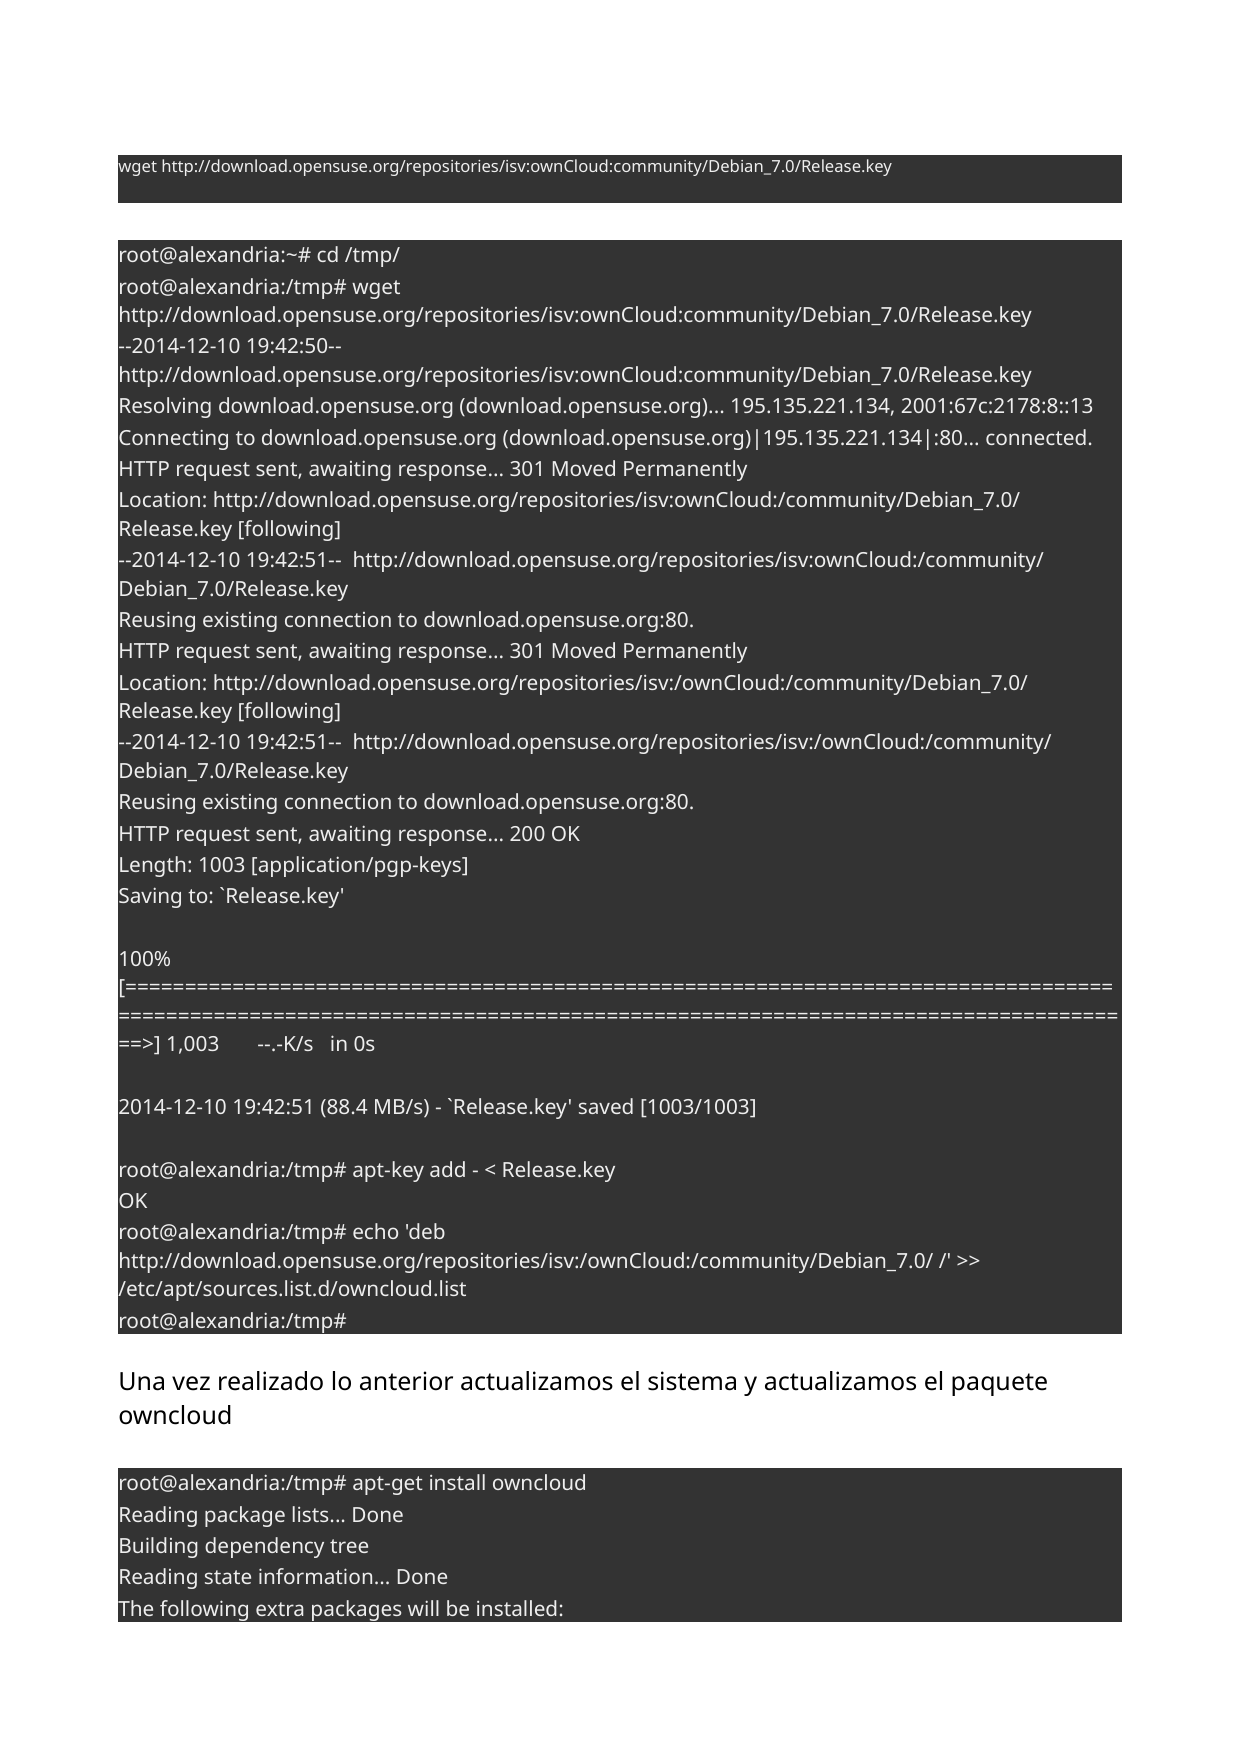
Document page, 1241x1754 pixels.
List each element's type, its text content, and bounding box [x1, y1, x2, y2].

text root@alexandria:/tmp# apt-key add - < Release.key [118, 1155, 1122, 1183]
text root@alexandria:/tmp# apt-get install owncloud [118, 1468, 1122, 1497]
text Length: 1003 [application/pgp-keys] [118, 850, 1122, 878]
text Reading state information... Done [118, 1562, 1122, 1591]
text Reusing existing connection to download.opensuse.org:80. [118, 787, 1122, 816]
text Una vez realizado lo anterior actualizamos el sistema y actualizamos el paquete owncloud [118, 1363, 1122, 1431]
text wget http://download.opensuse.org/repositories/isv:ownCloud:community/Debian_7.0/Release.key [118, 155, 1122, 178]
text HTTP request sent, awaiting response... 200 OK [118, 819, 1122, 847]
text OK [118, 1186, 1122, 1214]
text root@alexandria:/tmp# [118, 1306, 1122, 1334]
text Reading package lists... Done [118, 1500, 1122, 1528]
text 100%[=========================================================================================================================================================================>] 1,003 --.-K/s in 0s [118, 944, 1122, 1058]
text Location: http://download.opensuse.org/repositories/isv:/ownCloud:/community/Debian_7.0/Release.key [following] [118, 668, 1122, 724]
text The following extra packages will be installed: [118, 1594, 1122, 1622]
text HTTP request sent, awaiting response... 301 Moved Permanently [118, 454, 1122, 482]
text --2014-12-10 19:42:51-- http://download.opensuse.org/repositories/isv:/ownCloud:/community/Debian_7.0/Release.key [118, 727, 1122, 784]
text Connecting to download.opensuse.org (download.opensuse.org)|195.135.221.134|:80... connected. [118, 423, 1122, 451]
text Resolving download.opensuse.org (download.opensuse.org)... 195.135.221.134, 2001:67c:2178:8::13 [118, 391, 1122, 420]
text root@alexandria:/tmp# echo 'deb http://download.opensuse.org/repositories/isv:/ownCloud:/community/Debian_7.0/ /' >> /etc/apt/sources.list.d/owncloud.list [118, 1217, 1122, 1303]
text root@alexandria:/tmp# wget http://download.opensuse.org/repositories/isv:ownCloud:community/Debian_7.0/Release.key [118, 272, 1122, 329]
text root@alexandria:~# cd /tmp/ [118, 240, 1122, 269]
text Saving to: `Release.key' [118, 881, 1122, 910]
text --2014-12-10 19:42:50-- http://download.opensuse.org/repositories/isv:ownCloud:community/Debian_7.0/Release.key [118, 332, 1122, 388]
text Reusing existing connection to download.opensuse.org:80. [118, 605, 1122, 633]
text HTTP request sent, awaiting response... 301 Moved Permanently [118, 636, 1122, 665]
text Location: http://download.opensuse.org/repositories/isv:ownCloud:/community/Debian_7.0/Release.key [following] [118, 485, 1122, 542]
text Building dependency tree [118, 1531, 1122, 1559]
text --2014-12-10 19:42:51-- http://download.opensuse.org/repositories/isv:ownCloud:/community/Debian_7.0/Release.key [118, 545, 1122, 602]
text 2014-12-10 19:42:51 (88.4 MB/s) - `Release.key' saved [1003/1003] [118, 1092, 1122, 1121]
